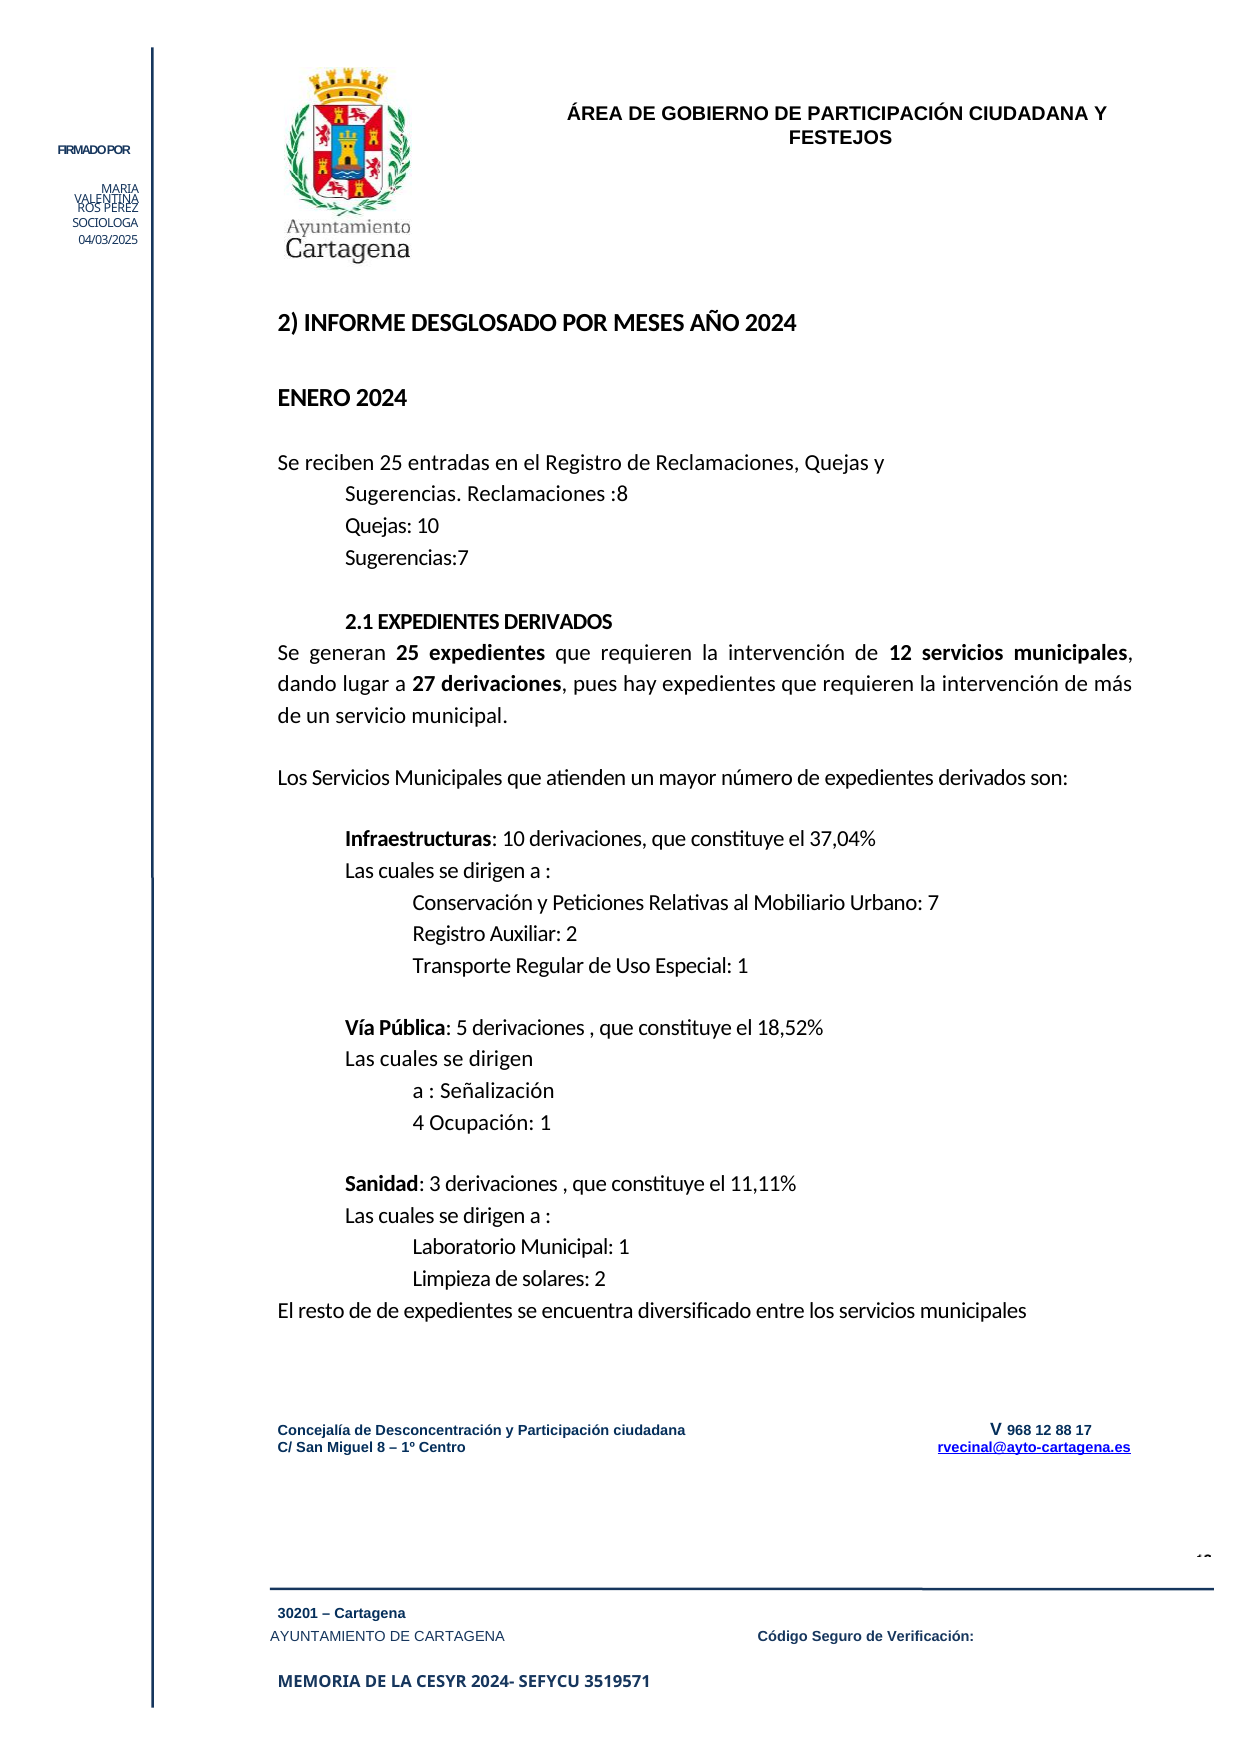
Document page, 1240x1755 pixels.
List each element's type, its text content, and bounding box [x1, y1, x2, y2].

text Conservación y Peticiones Relativas al Mobiliario Urbano: 7 [412, 885, 1171, 916]
text Registro Auxiliar: 2 [412, 916, 1171, 948]
text Laboratorio Municipal: 1 [412, 1229, 1171, 1261]
text Las cuales se dirigen a : Señalización 4 Ocupación: 1 [345, 1041, 556, 1136]
text AYUNTAMIENTO DE CARTAGENA Código Seguro de Verificación: [57, 47, 1214, 1711]
text Concejalía de Desconcentración y Participación ciudadana V 968 12 88 17 [277, 1421, 1171, 1438]
text SOCIOLOGA [57, 220, 139, 229]
text Vía Pública: 5 derivaciones , que constituye el 18,52% [345, 1010, 1171, 1041]
text MARIA VALENTINA ROS PEREZ [57, 186, 139, 214]
text 04/03/2025 [57, 235, 139, 246]
table_header [278, 68, 283, 268]
text El resto de de expedientes se encuentra diversificado entre los servicios municipales [277, 1293, 1171, 1324]
text Se reciben 25 entradas en el Registro de Reclamaciones, Quejas y Sugerencias. Reclamaciones :8 [277, 445, 976, 508]
text 2.1 EXPEDIENTES DERIVADOS [345, 609, 1171, 635]
text Las cuales se dirigen a : [345, 853, 1171, 885]
text 30201 – Cartagena [277, 1612, 1133, 1622]
text Limpieza de solares: 2 [412, 1261, 1171, 1293]
text Transporte Regular de Uso Especial: 1 [412, 948, 1171, 980]
text Sanidad: 3 derivaciones , que constituye el 11,11% [345, 1166, 1171, 1198]
text Los Servicios Municipales que atienden un mayor número de expedientes derivados son: [277, 760, 1171, 791]
table_header ÁREA DE GOBIERNO DE PARTICIPACIÓN CIUDADANA Y FESTEJOS [412, 68, 1157, 268]
text 2) INFORME DESGLOSADO POR MESES AÑO 2024 [277, 308, 1157, 337]
text C/ San Miguel 8 – 1º Centro rvecinal@ayto-cartagena.es [277, 1438, 1133, 1472]
text Sugerencias:7 [345, 540, 1171, 571]
text Se generan 25 expedientes que requieren la intervención de 12 servicios municipales, dando lugar a 27 derivaciones, pues hay expedientes que requieren la intervención de más de un servicio municipal. [277, 635, 1133, 730]
text MEMORIA DE LA CESYR 2024- SEFYCU 3519571 [277, 1672, 1214, 1692]
text FIRMADO POR [57, 145, 139, 157]
text ENERO 2024 [277, 383, 1171, 412]
text Infraestructuras: 10 derivaciones, que constituye el 37,04% [345, 821, 1171, 853]
text Quejas: 10 [345, 508, 1171, 540]
text Las cuales se dirigen a : [345, 1198, 1171, 1229]
